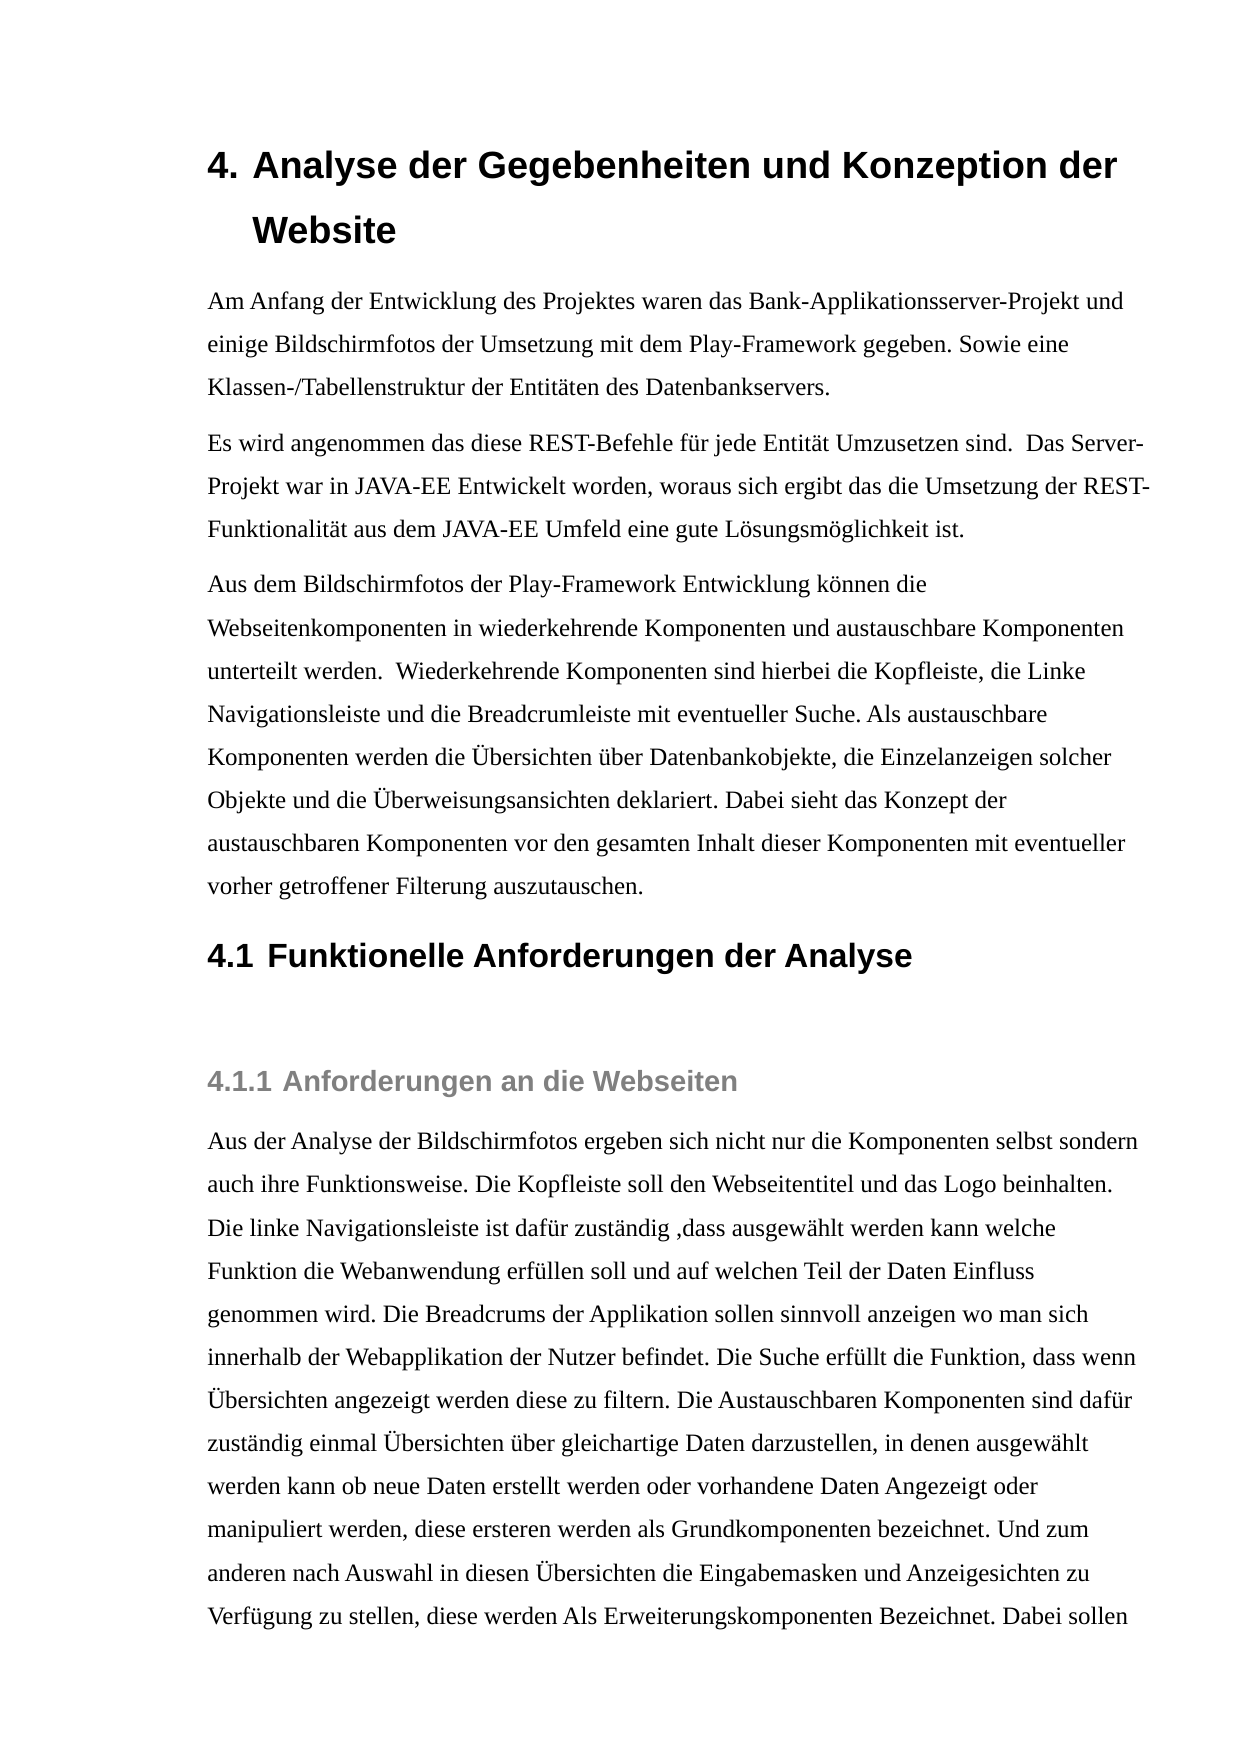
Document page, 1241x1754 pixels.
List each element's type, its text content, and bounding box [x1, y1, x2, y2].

text Aus der Analyse der Bildschirmfotos ergeben sich nicht nur die Komponenten selbst sondern auch ihre Funktionsweise. Die Kopfleiste soll den Webseitentitel und das Logo beinhalten. Die linke Navigationsleiste ist dafür zuständig ,dass ausgewählt werden kann welche Funktion die Webanwendung erfüllen soll und auf welchen Teil der Daten Einfluss genommen wird. Die Breadcrums der Applikation sollen sinnvoll anzeigen wo man sich innerhalb der Webapplikation der Nutzer befindet. Die Suche erfüllt die Funktion, dass wenn Übersichten angezeigt werden diese zu filtern. Die Austauschbaren Komponenten sind dafür zuständig einmal Übersichten über gleichartige Daten darzustellen, in denen ausgewählt werden kann ob neue Daten erstellt werden oder vorhandene Daten Angezeigt oder manipuliert werden, diese ersteren werden als Grundkomponenten bezeichnet. Und zum anderen nach Auswahl in diesen Übersichten die Eingabemasken und Anzeigesichten zu Verfügung zu stellen, diese werden Als Erweiterungskomponenten Bezeichnet. Dabei sollen [207, 1126, 1152, 1629]
subtitle Funktionelle Anforderungen der Analyse [207, 935, 1152, 974]
text Aus dem Bildschirmfotos der Play-Framework Entwicklung können die Webseitenkomponenten in wiederkehrende Komponenten und austauschbare Komponenten unterteilt werden. Wiederkehrende Komponenten sind hierbei die Kopfleiste, die Linke Navigationsleiste und die Breadcrumleiste mit eventueller Suche. Als austauschbare Komponenten werden die Übersichten über Datenbankobjekte, die Einzelanzeigen solcher Objekte und die Überweisungsansichten deklariert. Dabei sieht das Konzept der austauschbaren Komponenten vor den gesamten Inhalt dieser Komponenten mit eventueller vorher getroffener Filterung auszutauschen. [207, 569, 1152, 900]
subtitle Anforderungen an die Webseiten [207, 1063, 1152, 1097]
text Es wird angenommen das diese REST-Befehle für jede Entität Umzusetzen sind. Das Server-Projekt war in JAVA-EE Entwickelt worden, woraus sich ergibt das die Umsetzung der REST-Funktionalität aus dem JAVA-EE Umfeld eine gute Lösungsmöglichkeit ist. [207, 428, 1152, 543]
text Am Anfang der Entwicklung des Projektes waren das Bank-Applikationsserver-Projekt und einige Bildschirmfotos der Umsetzung mit dem Play-Framework gegeben. Sowie eine Klassen-/Tabellenstruktur der Entitäten des Datenbankservers. [207, 286, 1152, 401]
subtitle Analyse der Gegebenheiten und Konzeption der Website [207, 142, 1152, 252]
